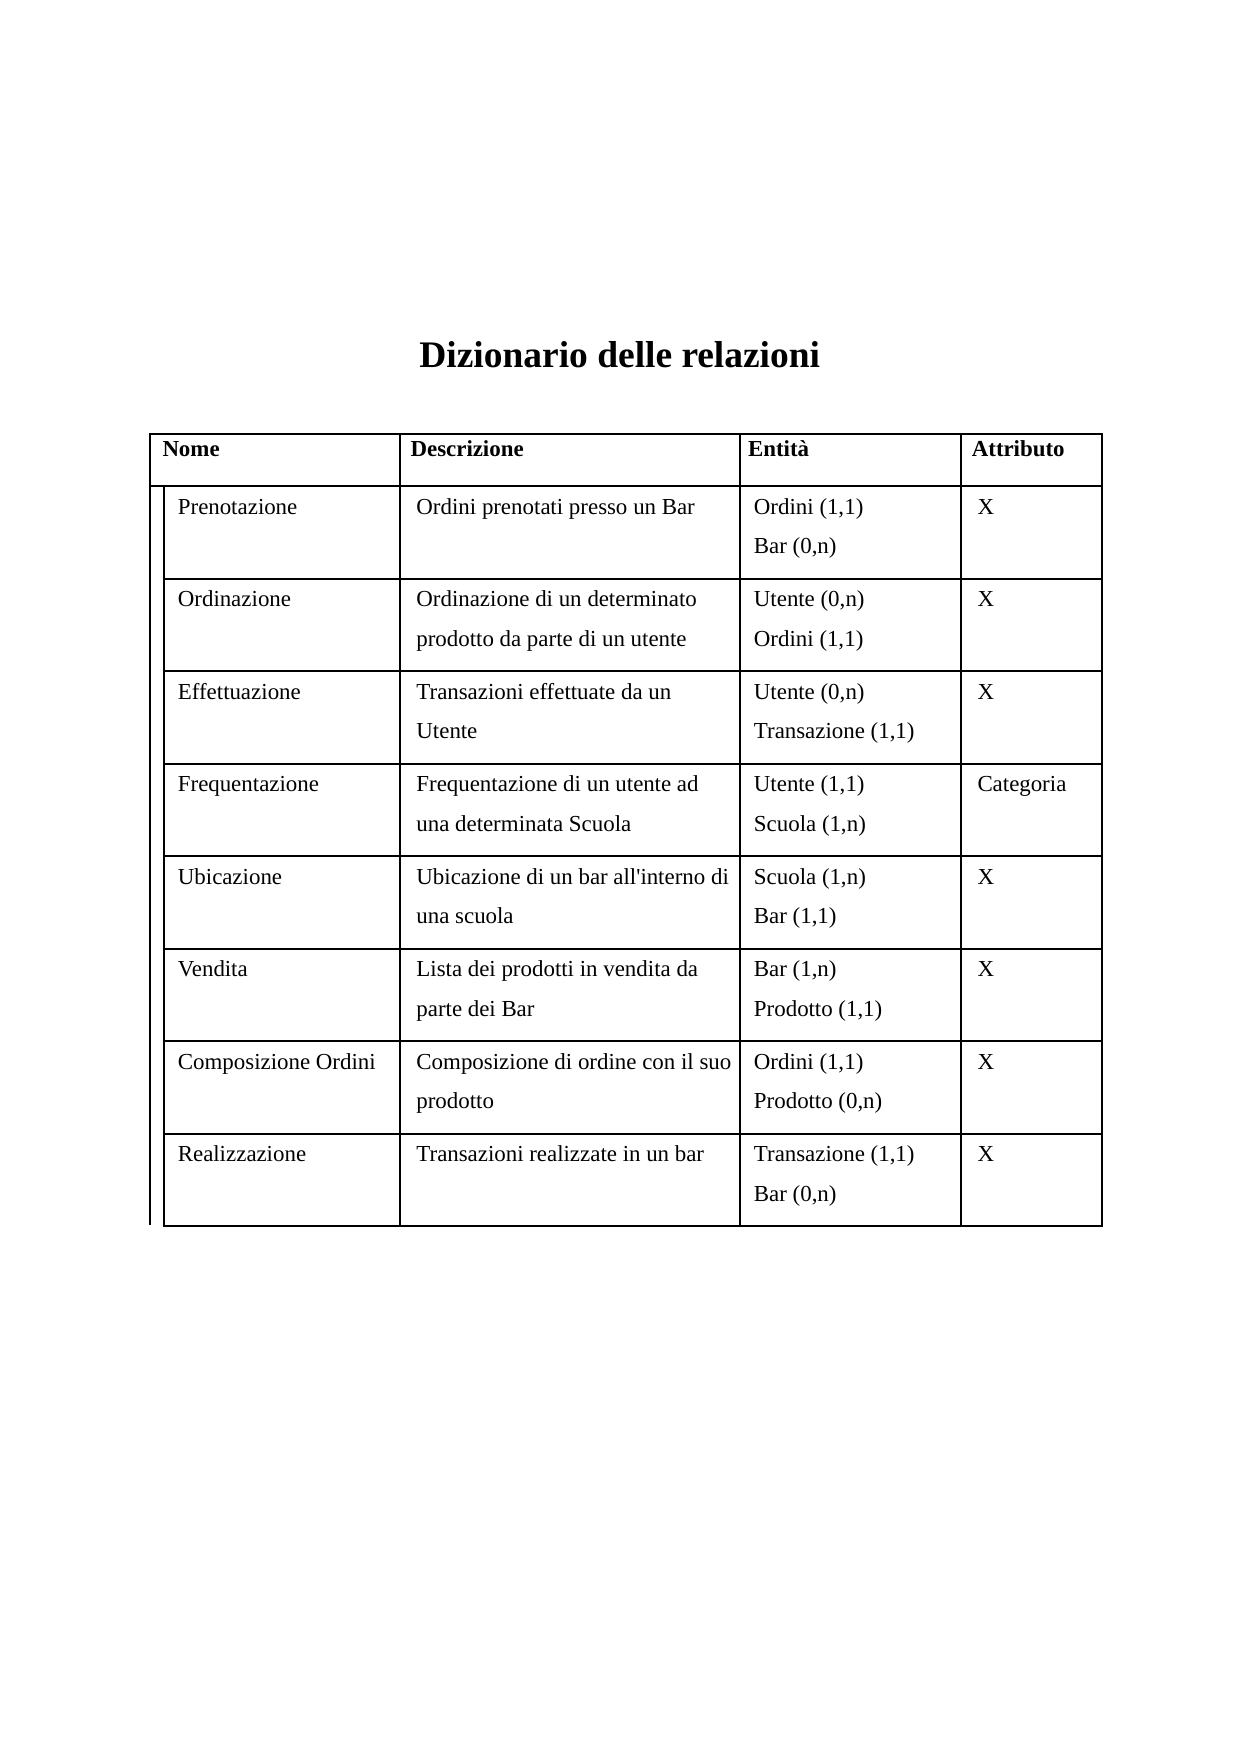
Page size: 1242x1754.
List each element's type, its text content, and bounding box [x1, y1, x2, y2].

text Dizionario delle relazioni [150, 332, 1089, 375]
table_cell [151, 763, 163, 855]
table_cell Transazioni effettuate da un Utente [401, 672, 739, 762]
table_cell [151, 1133, 163, 1225]
table_cell X [962, 857, 1101, 947]
table_cell Ubicazione di un bar all'interno di una scuola [401, 857, 739, 947]
table_cell Ubicazione [165, 857, 399, 947]
table_cell X [962, 950, 1101, 1040]
table_cell X [962, 672, 1101, 762]
table_cell Scuola (1,n) Bar (1,1) [741, 857, 960, 947]
table_cell [151, 487, 163, 577]
table_cell Ordini prenotati presso un Bar [401, 487, 739, 577]
table_cell Bar (1,n) Prodotto (1,1) [741, 950, 960, 1040]
table_cell X [962, 580, 1101, 670]
table_cell Composizione di ordine con il suo prodotto [401, 1042, 739, 1132]
table_cell Categoria [962, 765, 1101, 855]
table_cell X [962, 487, 1101, 577]
table_cell Frequentazione [165, 765, 399, 855]
table_cell Lista dei prodotti in vendita da parte dei Bar [401, 950, 739, 1040]
table_cell Ordinazione [165, 580, 399, 670]
table_cell Ordinazione di un determinato prodotto da parte di un utente [401, 580, 739, 670]
table_cell X [962, 1042, 1101, 1132]
table_cell Vendita [165, 950, 399, 1040]
table_cell Composizione Ordini [165, 1042, 399, 1132]
table_cell [151, 855, 163, 947]
table_cell Utente (0,n) Transazione (1,1) [741, 672, 960, 762]
table_cell X [962, 1135, 1101, 1225]
table_cell Frequentazione di un utente ad una determinata Scuola [401, 765, 739, 855]
table_cell Transazioni realizzate in un bar [401, 1135, 739, 1225]
table_cell Ordini (1,1) Bar (0,n) [741, 487, 960, 577]
table_cell [151, 670, 163, 762]
table_header Attributo [962, 435, 1101, 485]
table_cell Realizzazione [165, 1135, 399, 1225]
table_cell Prenotazione [165, 487, 399, 577]
table_cell Transazione (1,1) Bar (0,n) [741, 1135, 960, 1225]
table_cell [151, 578, 163, 670]
table_cell Effettuazione [165, 672, 399, 762]
table_cell Ordini (1,1) Prodotto (0,n) [741, 1042, 960, 1132]
table_header Entità [741, 435, 960, 485]
table_cell Utente (1,1) Scuola (1,n) [741, 765, 960, 855]
table_cell [151, 948, 163, 1040]
table_header Descrizione [401, 435, 739, 485]
table_cell [151, 1040, 163, 1132]
table_header Nome [154, 435, 399, 485]
table_cell Utente (0,n) Ordini (1,1) [741, 580, 960, 670]
